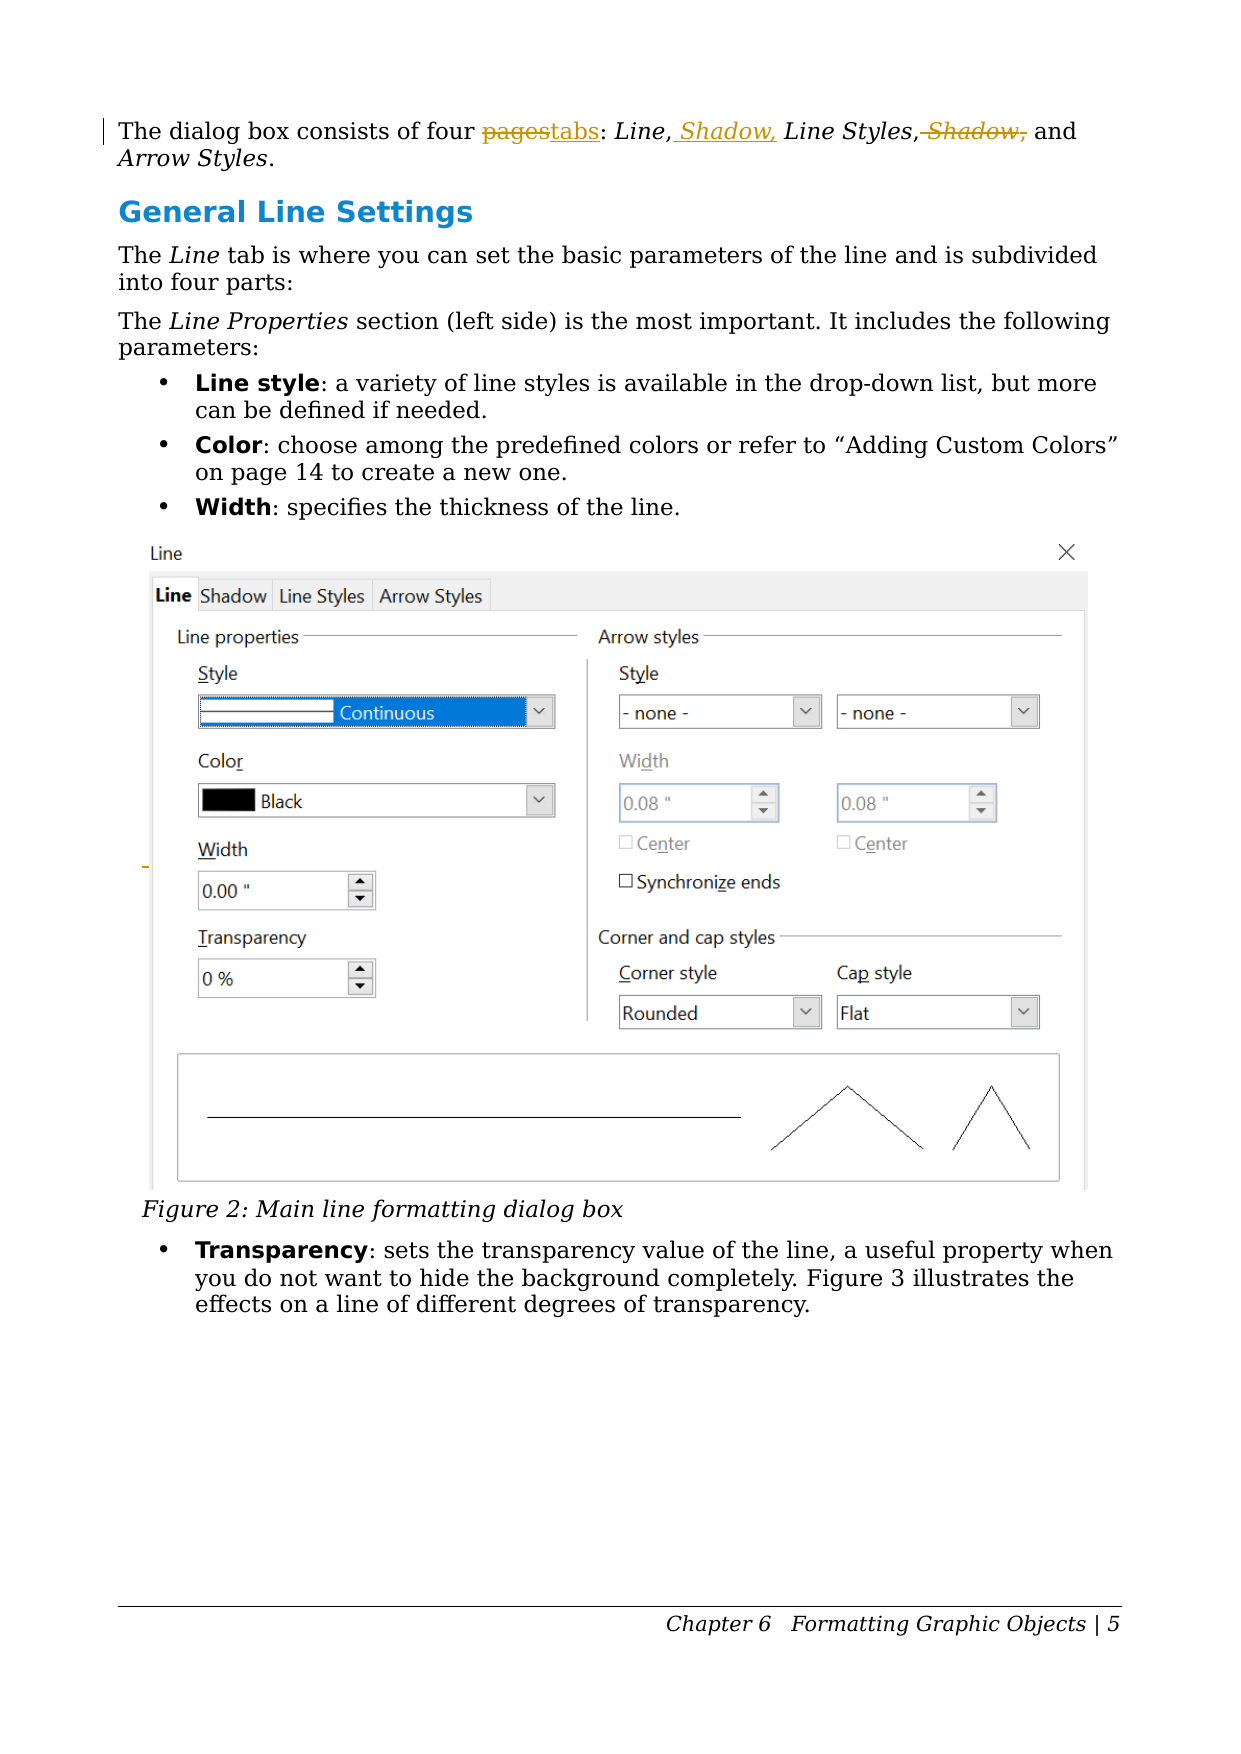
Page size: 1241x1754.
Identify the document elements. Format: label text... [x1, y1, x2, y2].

list The Line Properties section (left side) is the most important. It includes the following parameters: [118, 308, 1122, 361]
list Transparency: sets the transparency value of the line, a useful property when you do not want to hide the background completely. Figure 3 illustrates the effects on a line of different degrees of transparency. [156, 1236, 1122, 1318]
list Color: choose among the predefined colors or refer to “Adding Custom Colors” on page 14 to create a new one. [156, 430, 1122, 486]
text Figure 2: Main line formatting dialog box [142, 1196, 1098, 1223]
text The Line tab is where you can set the basic parameters of the line and is subdivided into four parts: [118, 242, 1122, 295]
list Width: specifies the thickness of the line. [156, 492, 1122, 521]
subtitle General Line Settings [118, 196, 1122, 230]
picture [149, 539, 1088, 1190]
list Line style: a variety of line styles is available in the drop-down list, but more can be defined if needed. [156, 368, 1122, 423]
text The dialog box consists of four tabs: Line, Shadow, Line Styles, and Arrow Styles. [118, 118, 1122, 171]
